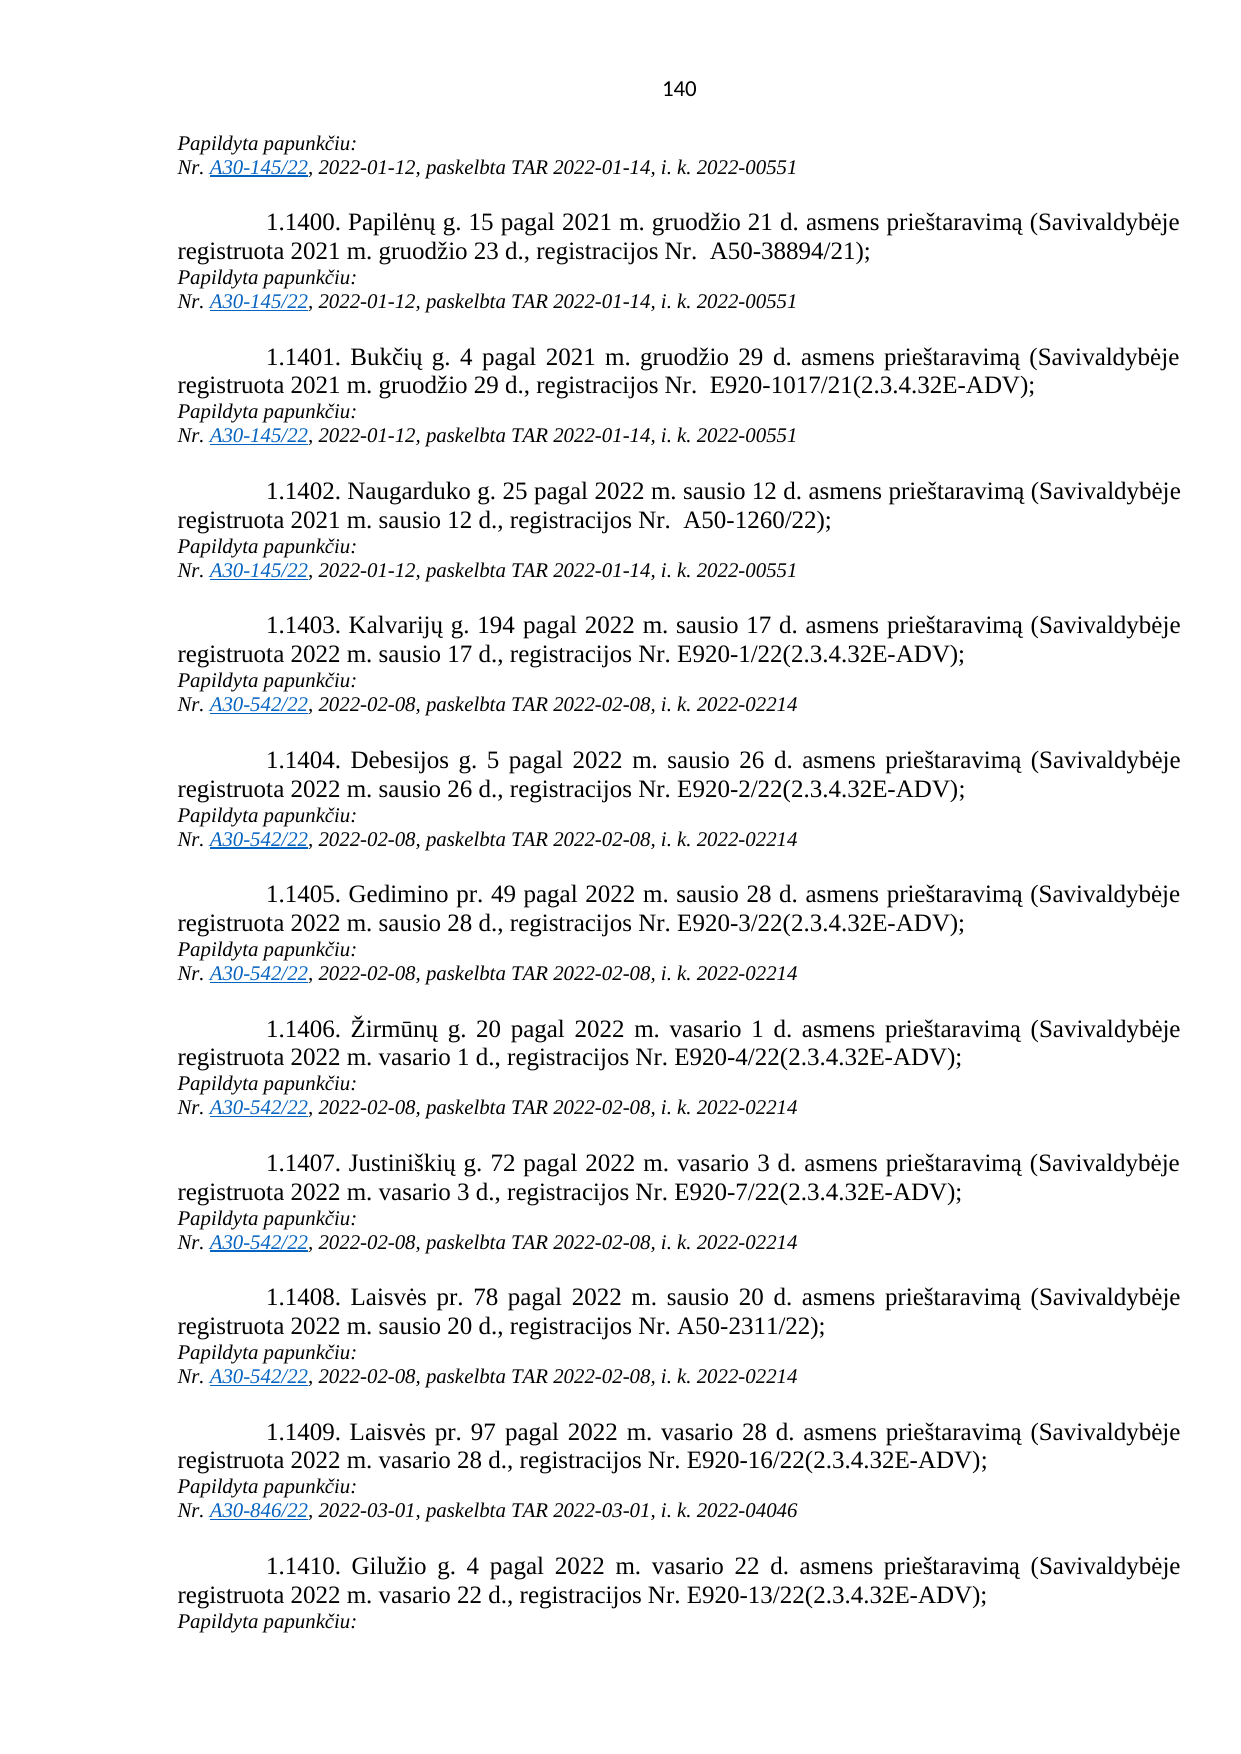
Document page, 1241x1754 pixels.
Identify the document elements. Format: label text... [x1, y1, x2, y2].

text Nr. A30-846/22, 2022-03-01, paskelbta TAR 2022-03-01, i. k. 2022-04046 [177, 1498, 1181, 1522]
text 1.1407. Justiniškių g. 72 pagal 2022 m. vasario 3 d. asmens prieštaravimą (Savivaldybėje registruota 2022 m. vasario 3 d., registracijos Nr. E920-7/22(2.3.4.32E-ADV); [177, 1148, 1181, 1206]
text 1.1406. Žirmūnų g. 20 pagal 2022 m. vasario 1 d. asmens prieštaravimą (Savivaldybėje registruota 2022 m. vasario 1 d., registracijos Nr. E920-4/22(2.3.4.32E-ADV); [177, 1014, 1181, 1071]
text Nr. A30-542/22, 2022-02-08, paskelbta TAR 2022-02-08, i. k. 2022-02214 [177, 1095, 1181, 1119]
text Papildyta papunkčiu: [177, 131, 1181, 155]
text 1.1404. Debesijos g. 5 pagal 2022 m. sausio 26 d. asmens prieštaravimą (Savivaldybėje registruota 2022 m. sausio 26 d., registracijos Nr. E920-2/22(2.3.4.32E-ADV); [177, 745, 1181, 802]
text 1.1405. Gedimino pr. 49 pagal 2022 m. sausio 28 d. asmens prieštaravimą (Savivaldybėje registruota 2022 m. sausio 28 d., registracijos Nr. E920-3/22(2.3.4.32E-ADV); [177, 879, 1181, 937]
text 1.1408. Laisvės pr. 78 pagal 2022 m. sausio 20 d. asmens prieštaravimą (Savivaldybėje registruota 2022 m. sausio 20 d., registracijos Nr. A50-2311/22); [177, 1282, 1181, 1340]
text Nr. A30-145/22, 2022-01-12, paskelbta TAR 2022-01-14, i. k. 2022-00551 [177, 558, 1181, 582]
text Nr. A30-542/22, 2022-02-08, paskelbta TAR 2022-02-08, i. k. 2022-02214 [177, 692, 1181, 716]
text 1.1403. Kalvarijų g. 194 pagal 2022 m. sausio 17 d. asmens prieštaravimą (Savivaldybėje registruota 2022 m. sausio 17 d., registracijos Nr. E920-1/22(2.3.4.32E-ADV); [177, 611, 1181, 668]
text Papildyta papunkčiu: [177, 1474, 1181, 1498]
text 1.1402. Naugarduko g. 25 pagal 2022 m. sausio 12 d. asmens prieštaravimą (Savivaldybėje registruota 2021 m. sausio 12 d., registracijos Nr. A50-1260/22); [177, 476, 1181, 534]
text Papildyta papunkčiu: [177, 1340, 1181, 1364]
text Papildyta papunkčiu: [177, 399, 1181, 423]
text Nr. A30-542/22, 2022-02-08, paskelbta TAR 2022-02-08, i. k. 2022-02214 [177, 961, 1181, 985]
text Papildyta papunkčiu: [177, 668, 1181, 692]
text Nr. A30-542/22, 2022-02-08, paskelbta TAR 2022-02-08, i. k. 2022-02214 [177, 827, 1181, 851]
text 1.1401. Bukčių g. 4 pagal 2021 m. gruodžio 29 d. asmens prieštaravimą (Savivaldybėje registruota 2021 m. gruodžio 29 d., registracijos Nr. E920-1017/21(2.3.4.32E-ADV); [177, 342, 1181, 399]
text Papildyta papunkčiu: [177, 937, 1181, 961]
text Papildyta papunkčiu: [177, 802, 1181, 827]
text Nr. A30-542/22, 2022-02-08, paskelbta TAR 2022-02-08, i. k. 2022-02214 [177, 1364, 1181, 1388]
text 1.1409. Laisvės pr. 97 pagal 2022 m. vasario 28 d. asmens prieštaravimą (Savivaldybėje registruota 2022 m. vasario 28 d., registracijos Nr. E920-16/22(2.3.4.32E-ADV); [177, 1417, 1181, 1474]
text Nr. A30-145/22, 2022-01-12, paskelbta TAR 2022-01-14, i. k. 2022-00551 [177, 423, 1181, 447]
text Papildyta papunkčiu: [177, 1609, 1181, 1633]
text 1.1400. Papilėnų g. 15 pagal 2021 m. gruodžio 21 d. asmens prieštaravimą (Savivaldybėje registruota 2021 m. gruodžio 23 d., registracijos Nr. A50-38894/21); [177, 207, 1181, 265]
text Nr. A30-145/22, 2022-01-12, paskelbta TAR 2022-01-14, i. k. 2022-00551 [177, 289, 1181, 313]
text Nr. A30-542/22, 2022-02-08, paskelbta TAR 2022-02-08, i. k. 2022-02214 [177, 1230, 1181, 1254]
text Papildyta papunkčiu: [177, 265, 1181, 289]
text Papildyta papunkčiu: [177, 534, 1181, 558]
text Nr. A30-145/22, 2022-01-12, paskelbta TAR 2022-01-14, i. k. 2022-00551 [177, 155, 1181, 179]
text Papildyta papunkčiu: [177, 1071, 1181, 1095]
text 1.1410. Gilužio g. 4 pagal 2022 m. vasario 22 d. asmens prieštaravimą (Savivaldybėje registruota 2022 m. vasario 22 d., registracijos Nr. E920-13/22(2.3.4.32E-ADV); [177, 1551, 1181, 1609]
text Papildyta papunkčiu: [177, 1206, 1181, 1230]
